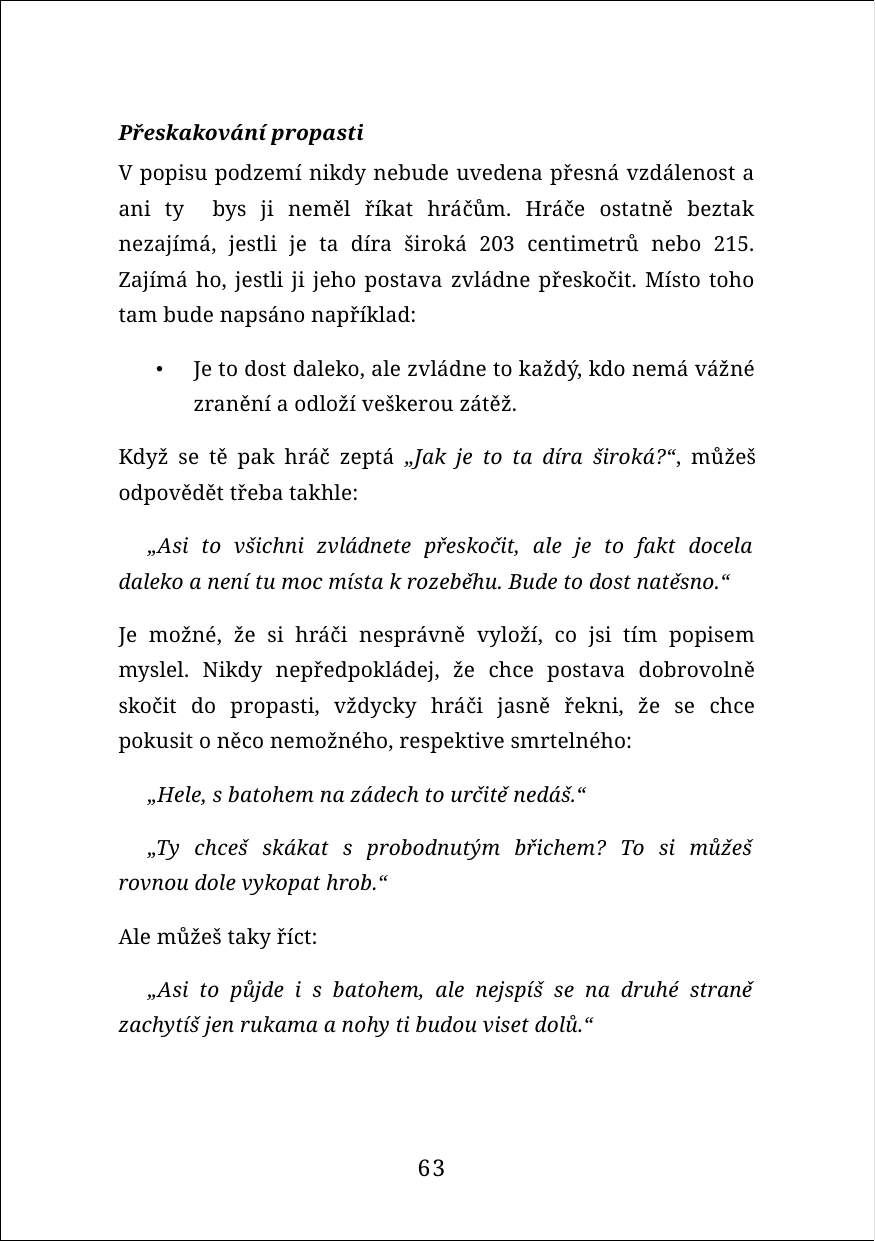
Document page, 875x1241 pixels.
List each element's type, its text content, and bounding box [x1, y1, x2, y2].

text V popisu podzemí nikdy nebude uvedena přesná vzdálenost a ani ty bys ji neměl říkat hráčům. Hráče ostatně beztak nezajímá, jestli je ta díra široká 203 centimetrů nebo 215. Zajímá ho, jestli ji jeho postava zvládne přeskočit. Místo toho tam bude napsáno například: [118, 158, 756, 329]
list Je to dost daleko, ale zvládne to každý, kdo nemá vážné zranění a odloží veškerou zátěž. [156, 354, 756, 418]
text Ale můžeš taky říct: [118, 922, 756, 950]
text „Asi to půjde i s batohem, ale nejspíš se na druhé straně zachytíš jen rukama a nohy ti budou viset dolů.“ [118, 975, 756, 1039]
text „Ty chceš skákat s probodnutým břichem? To si můžeš rovnou dole vykopat hrob.“ [118, 833, 756, 897]
text „Hele, s batohem na zádech to určitě nedáš.“ [118, 780, 756, 808]
subtitle Přeskakování propasti [118, 118, 756, 147]
text Je možné, že si hráči nesprávně vyloží, co jsi tím popisem myslel. Nikdy nepředpokládej, že chce postava dobrovolně skočit do propasti, vždycky hráči jasně řekni, že se chce pokusit o něco nemožného, respektive smrtelného: [118, 620, 756, 755]
text „Asi to všichni zvládnete přeskočit, ale je to fakt docela daleko a není tu moc místa k rozeběhu. Bude to dost natěsno.“ [118, 531, 756, 595]
text Když se tě pak hráč zeptá „Jak je to ta díra široká?“, můžeš odpovědět třeba takhle: [118, 442, 756, 506]
